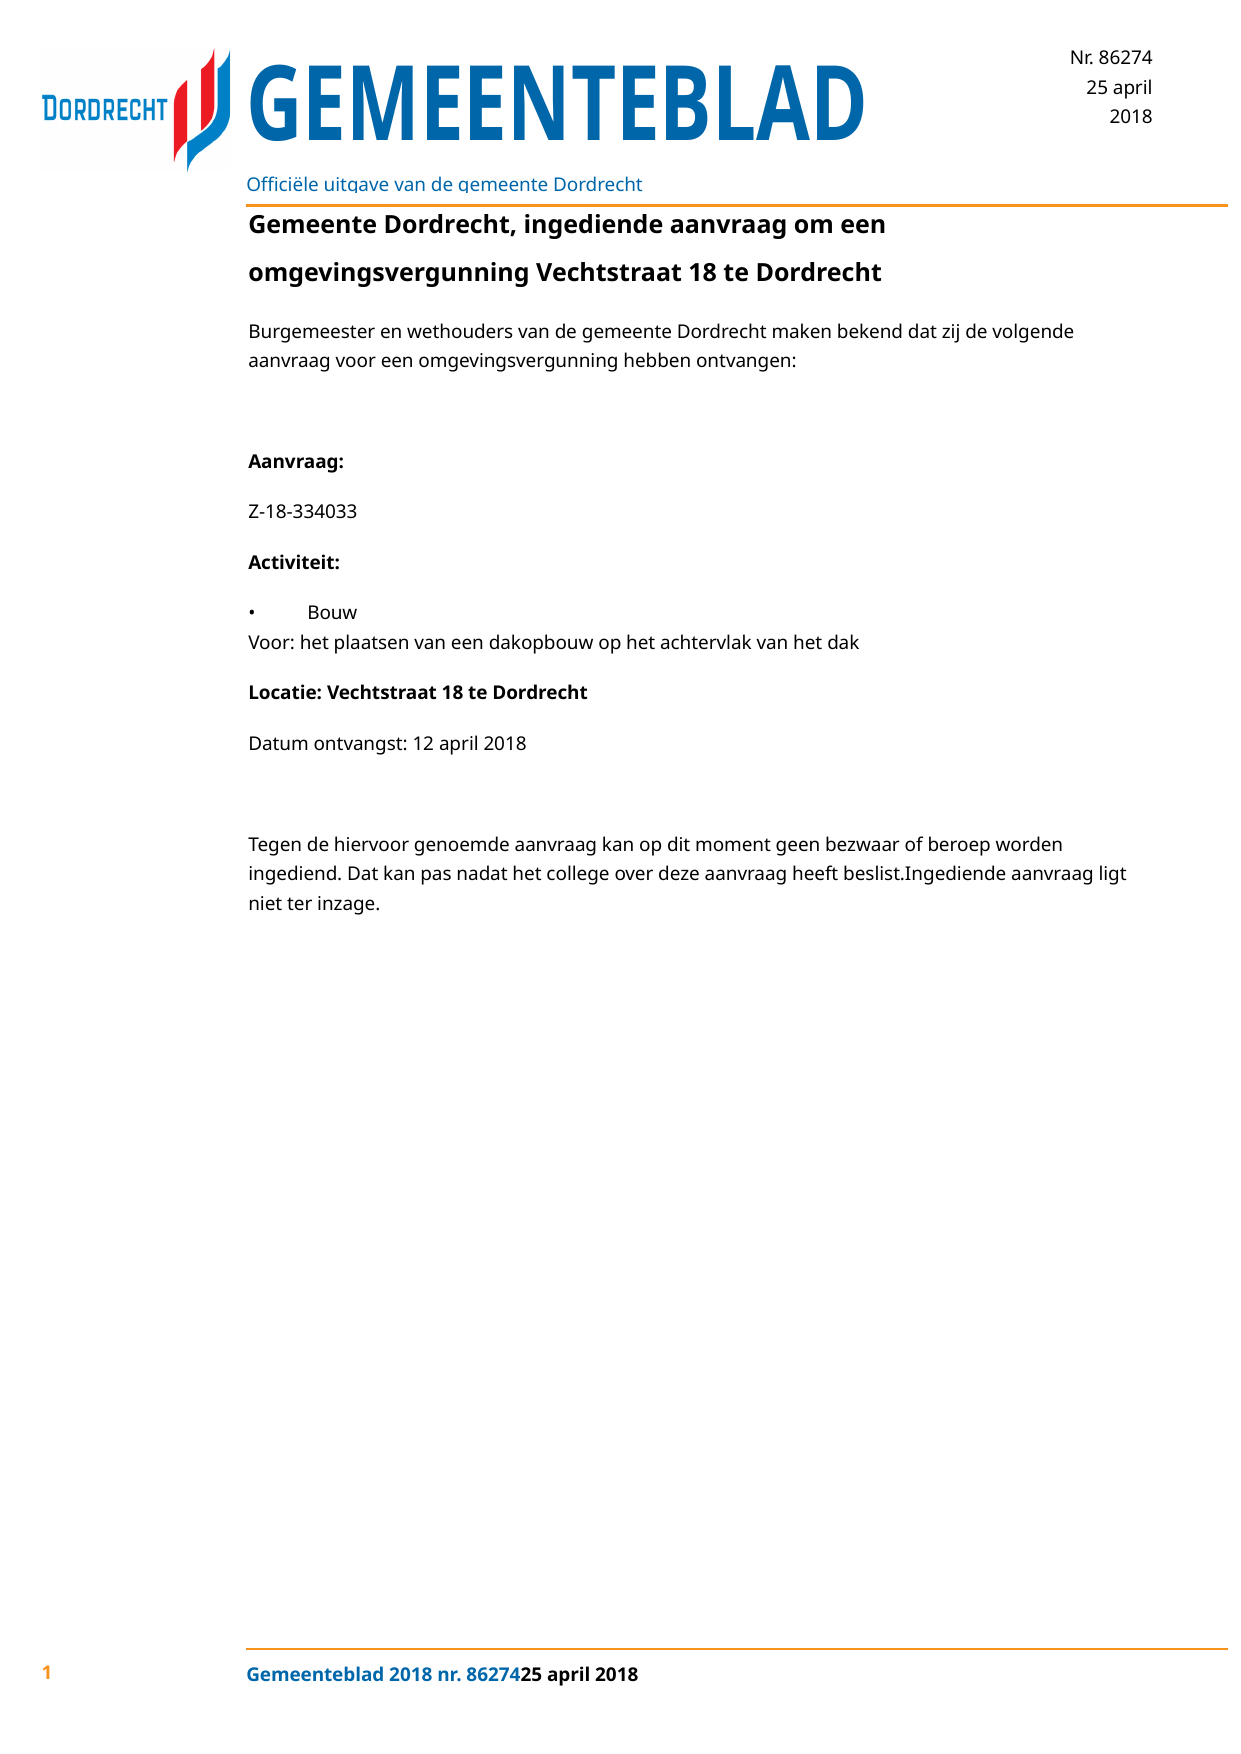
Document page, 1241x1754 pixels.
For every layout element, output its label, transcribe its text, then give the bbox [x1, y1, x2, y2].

list Bouw [248, 599, 1152, 625]
text Datum ontvangst: 12 april 2018 [248, 730, 1152, 756]
text Voor: het plaatsen van een dakopbouw op het achtervlak van het dak [248, 629, 1152, 655]
text Burgemeester en wethouders van de gemeente Dordrecht maken bekend dat zij de volgende aanvraag voor een omgevingsvergunning hebben ontvangen: [248, 318, 1152, 373]
text Aanvraag: [248, 448, 1152, 474]
text Gemeente Dordrecht, ingediende aanvraag om een omgevingsvergunning Vechtstraat 18 te Dordrecht [248, 207, 1152, 288]
text Activiteit: [248, 549, 1152, 575]
text Z-18-334033 [248, 499, 1152, 524]
picture [41, 47, 231, 172]
text Tegen de hiervoor genoemde aanvraag kan op dit moment geen bezwaar of beroep worden ingediend. Dat kan pas nadat het college over deze aanvraag heeft beslist.Ingediende aanvraag ligt niet ter inzage. [248, 831, 1152, 916]
text Locatie: Vechtstraat 18 te Dordrecht [248, 679, 1152, 705]
